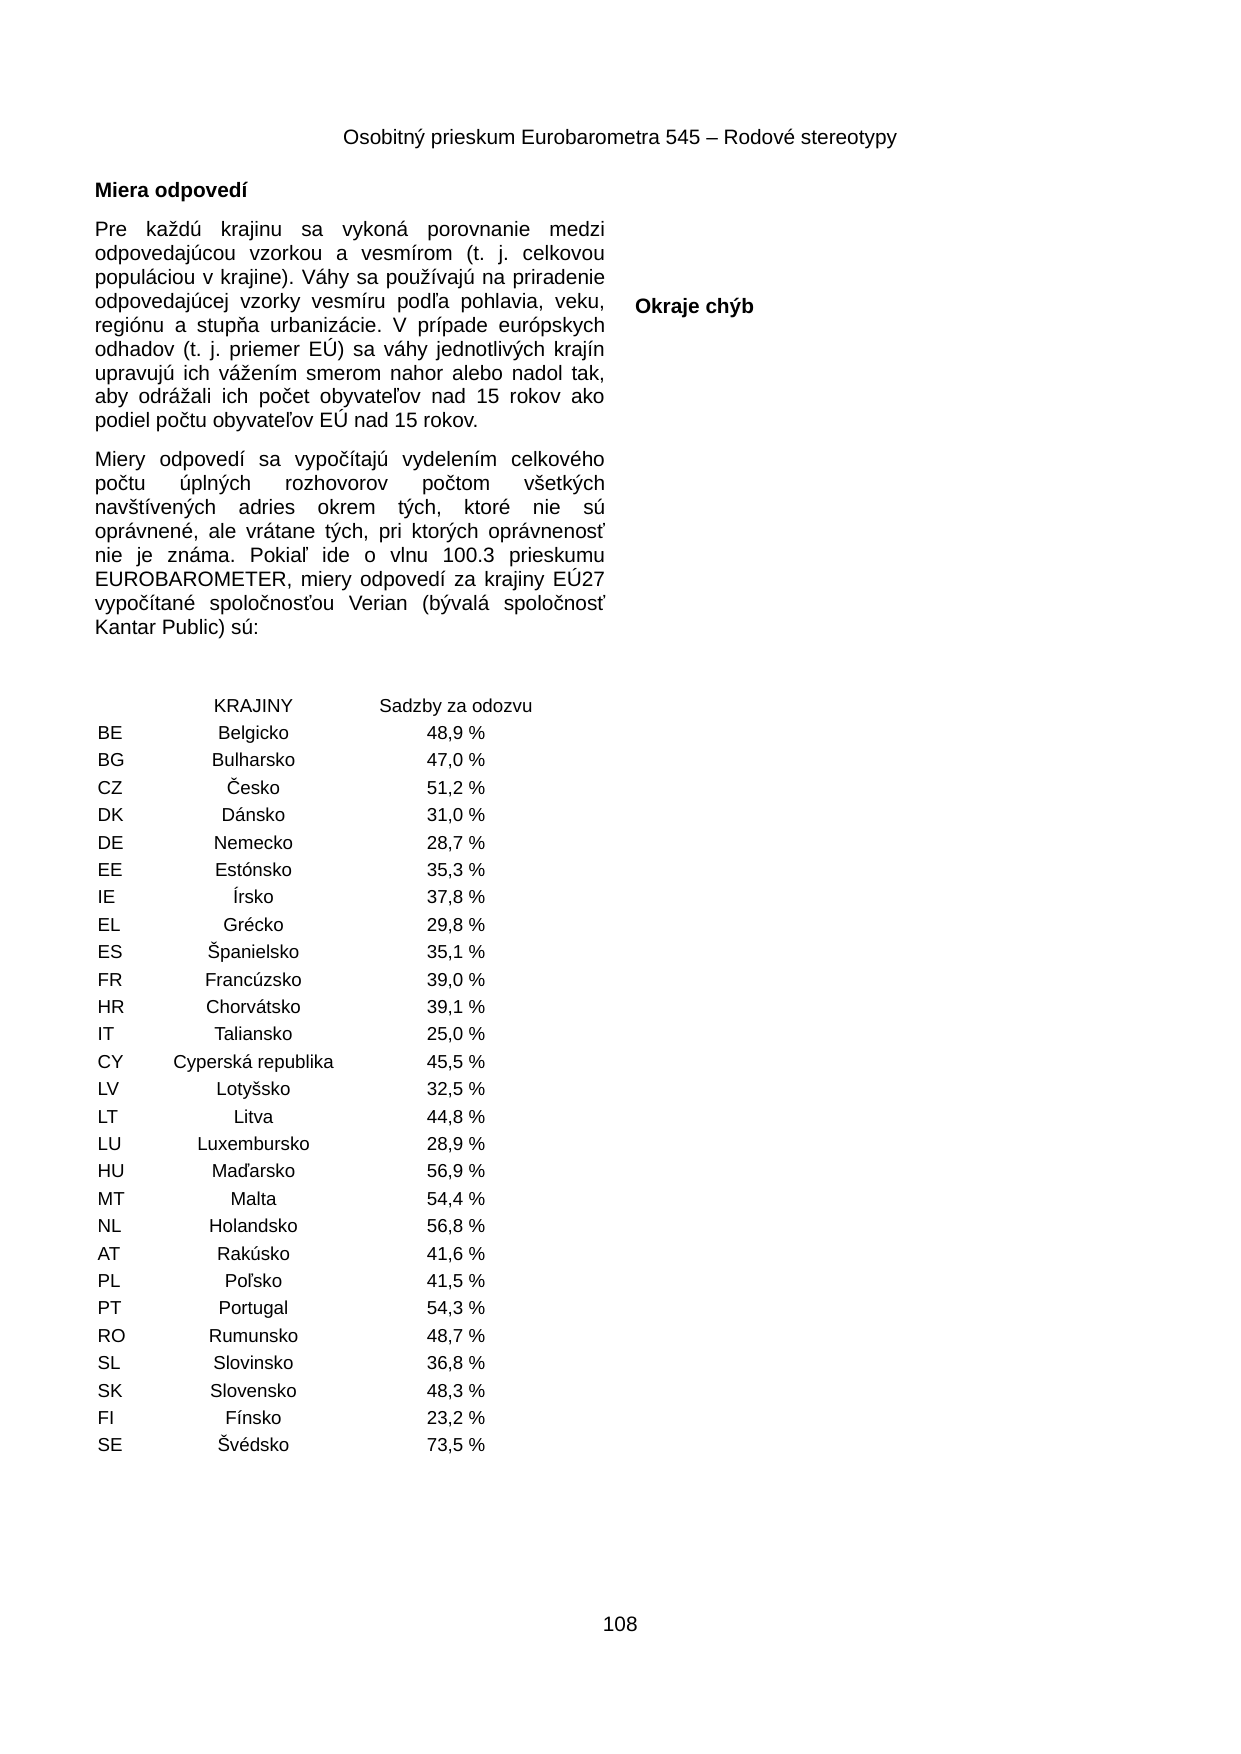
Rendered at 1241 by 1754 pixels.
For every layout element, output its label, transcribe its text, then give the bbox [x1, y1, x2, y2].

table_cell 44,8 % [339, 1103, 573, 1130]
table_cell Portugal [168, 1294, 339, 1322]
table_cell 31,0 % [339, 801, 573, 828]
text Miery odpovedí sa vypočítajú vydelením celkového počtu úplných rozhovorov počtom všetkých navštívených adries okrem tých, ktoré nie sú oprávnené, ale vrátane tých, pri ktorých oprávnenosť nie je známa. Pokiaľ ide o vlnu 100.3 prieskumu EUROBAROMETER, miery odpovedí za krajiny EÚ27 vypočítané spoločnosťou Verian (bývalá spoločnosť Kantar Public) sú: [94, 447, 605, 638]
table_cell HR [95, 993, 167, 1020]
table_cell BE [95, 719, 167, 746]
table_cell Rumunsko [168, 1322, 339, 1349]
table_cell 28,9 % [339, 1130, 573, 1157]
text Pre každú krajinu sa vykoná porovnanie medzi odpovedajúcou vzorkou a vesmírom (t. j. celkovou populáciou v krajine). Váhy sa používajú na priradenie odpovedajúcej vzorky vesmíru podľa pohlavia, veku, regiónu a stupňa urbanizácie. V prípade európskych odhadov (t. j. priemer EÚ) sa váhy jednotlivých krajín upravujú ich vážením smerom nahor alebo nadol tak, aby odrážali ich počet obyvateľov nad 15 rokov ako podiel počtu obyvateľov EÚ nad 15 rokov. [94, 217, 605, 432]
table_cell 41,6 % [339, 1240, 573, 1267]
table_cell MT [95, 1185, 167, 1212]
table_cell 51,2 % [339, 774, 573, 801]
table_cell Taliansko [168, 1020, 339, 1048]
table_cell 56,9 % [339, 1157, 573, 1185]
table_cell 47,0 % [339, 746, 573, 774]
table_cell Grécko [168, 911, 339, 938]
table_cell Poľsko [168, 1267, 339, 1294]
table_cell 29,8 % [339, 911, 573, 938]
table_cell Litva [168, 1103, 339, 1130]
table_cell Slovensko [168, 1376, 339, 1404]
table_cell DK [95, 801, 167, 828]
table_cell LU [95, 1130, 167, 1157]
table_cell 35,3 % [339, 856, 573, 883]
table_cell Holandsko [168, 1212, 339, 1239]
table_cell 39,0 % [339, 966, 573, 993]
table_cell HU [95, 1157, 167, 1185]
table_cell Lotyšsko [168, 1075, 339, 1102]
table_cell Bulharsko [168, 746, 339, 774]
table_cell Chorvátsko [168, 993, 339, 1020]
table_cell Luxembursko [168, 1130, 339, 1157]
table_cell Česko [168, 774, 339, 801]
table_cell NL [95, 1212, 167, 1239]
table_cell Cyperská republika [168, 1048, 339, 1075]
table_cell 28,7 % [339, 829, 573, 856]
table_cell Estónsko [168, 856, 339, 883]
table_cell 41,5 % [339, 1267, 573, 1294]
table_cell 54,3 % [339, 1294, 573, 1322]
table_cell 48,9 % [339, 719, 573, 746]
table_cell 36,8 % [339, 1349, 573, 1376]
table_cell 32,5 % [339, 1075, 573, 1102]
table_cell Írsko [168, 883, 339, 911]
table_cell 48,3 % [339, 1376, 573, 1404]
table_cell LT [95, 1103, 167, 1130]
table_header [95, 692, 167, 719]
table_cell SL [95, 1349, 167, 1376]
table_cell Dánsko [168, 801, 339, 828]
table_cell Francúzsko [168, 966, 339, 993]
table_cell CZ [95, 774, 167, 801]
table_cell RO [95, 1322, 167, 1349]
table_cell LV [95, 1075, 167, 1102]
table_cell PL [95, 1267, 167, 1294]
table_cell Švédsko [168, 1431, 339, 1459]
table_cell 54,4 % [339, 1185, 573, 1212]
table_cell 45,5 % [339, 1048, 573, 1075]
table_cell IT [95, 1020, 167, 1048]
table_cell 25,0 % [339, 1020, 573, 1048]
table_cell DE [95, 829, 167, 856]
table_cell EE [95, 856, 167, 883]
table_header KRAJINY [168, 692, 339, 719]
table_cell FR [95, 966, 167, 993]
table_cell Španielsko [168, 938, 339, 966]
table_cell IE [95, 883, 167, 911]
table_cell SE [95, 1431, 167, 1459]
table_cell BG [95, 746, 167, 774]
table_cell PT [95, 1294, 167, 1322]
table_cell 23,2 % [339, 1404, 573, 1431]
table_cell Belgicko [168, 719, 339, 746]
table_cell Rakúsko [168, 1240, 339, 1267]
table_cell EL [95, 911, 167, 938]
table_cell Fínsko [168, 1404, 339, 1431]
table_cell Malta [168, 1185, 339, 1212]
table_cell Nemecko [168, 829, 339, 856]
table_cell 35,1 % [339, 938, 573, 966]
table_cell 37,8 % [339, 883, 573, 911]
table_cell CY [95, 1048, 167, 1075]
text Okraje chýb [635, 294, 1146, 318]
table_cell ES [95, 938, 167, 966]
table_cell Maďarsko [168, 1157, 339, 1185]
table_cell AT [95, 1240, 167, 1267]
table_header Sadzby za odozvu [339, 692, 573, 719]
table_cell SK [95, 1376, 167, 1404]
table_cell 39,1 % [339, 993, 573, 1020]
text Miera odpovedí [94, 178, 605, 202]
table_cell FI [95, 1404, 167, 1431]
table_cell Slovinsko [168, 1349, 339, 1376]
table_cell 48,7 % [339, 1322, 573, 1349]
table_cell 56,8 % [339, 1212, 573, 1239]
table_cell 73,5 % [339, 1431, 573, 1459]
